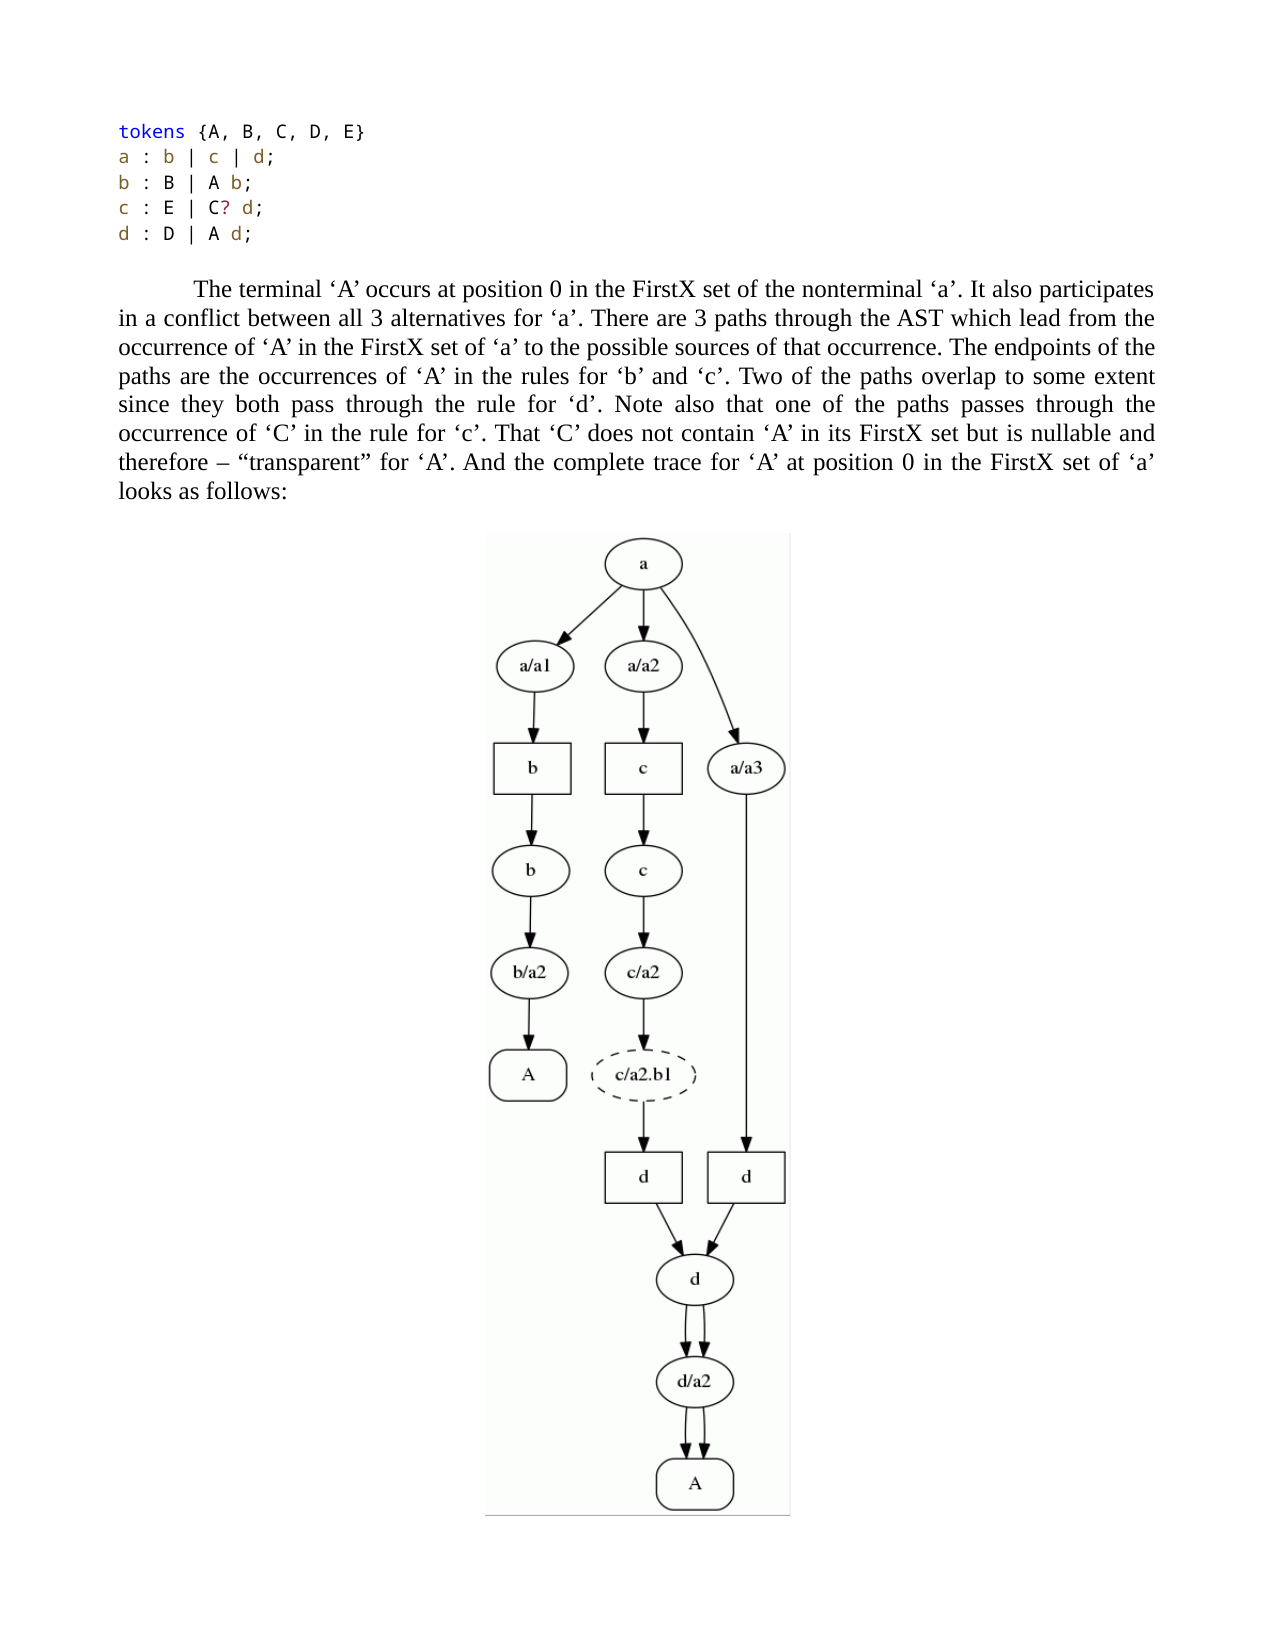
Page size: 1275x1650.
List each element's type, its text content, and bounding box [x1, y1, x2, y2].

text tokens {A, B, C, D, E} [118, 118, 1157, 144]
text The terminal ‘A’ occurs at position 0 in the FirstX set of the nonterminal ‘a’. It also participates in a conflict between all 3 alternatives for ‘a’. There are 3 paths through the AST which lead from the occurrence of ‘A’ in the FirstX set of ‘a’ to the possible sources of that occurrence. The endpoints of the paths are the occurrences of ‘A’ in the rules for ‘b’ and ‘c’. Two of the paths overlap to some extent since they both pass through the rule for ‘d’. Note also that one of the paths passes through the occurrence of ‘C’ in the rule for ‘c’. That ‘C’ does not contain ‘A’ in its FirstX set but is nullable and therefore – “transparent” for ‘A’. And the complete trace for ‘A’ at position 0 in the FirstX set of ‘a’ looks as follows: [118, 274, 1157, 504]
text d : D | A d; [118, 220, 1157, 246]
text c : E | C? d; [118, 195, 1157, 220]
text b : B | A b; [118, 169, 1157, 195]
picture [485, 533, 791, 1516]
text a : b | c | d; [118, 144, 1157, 169]
